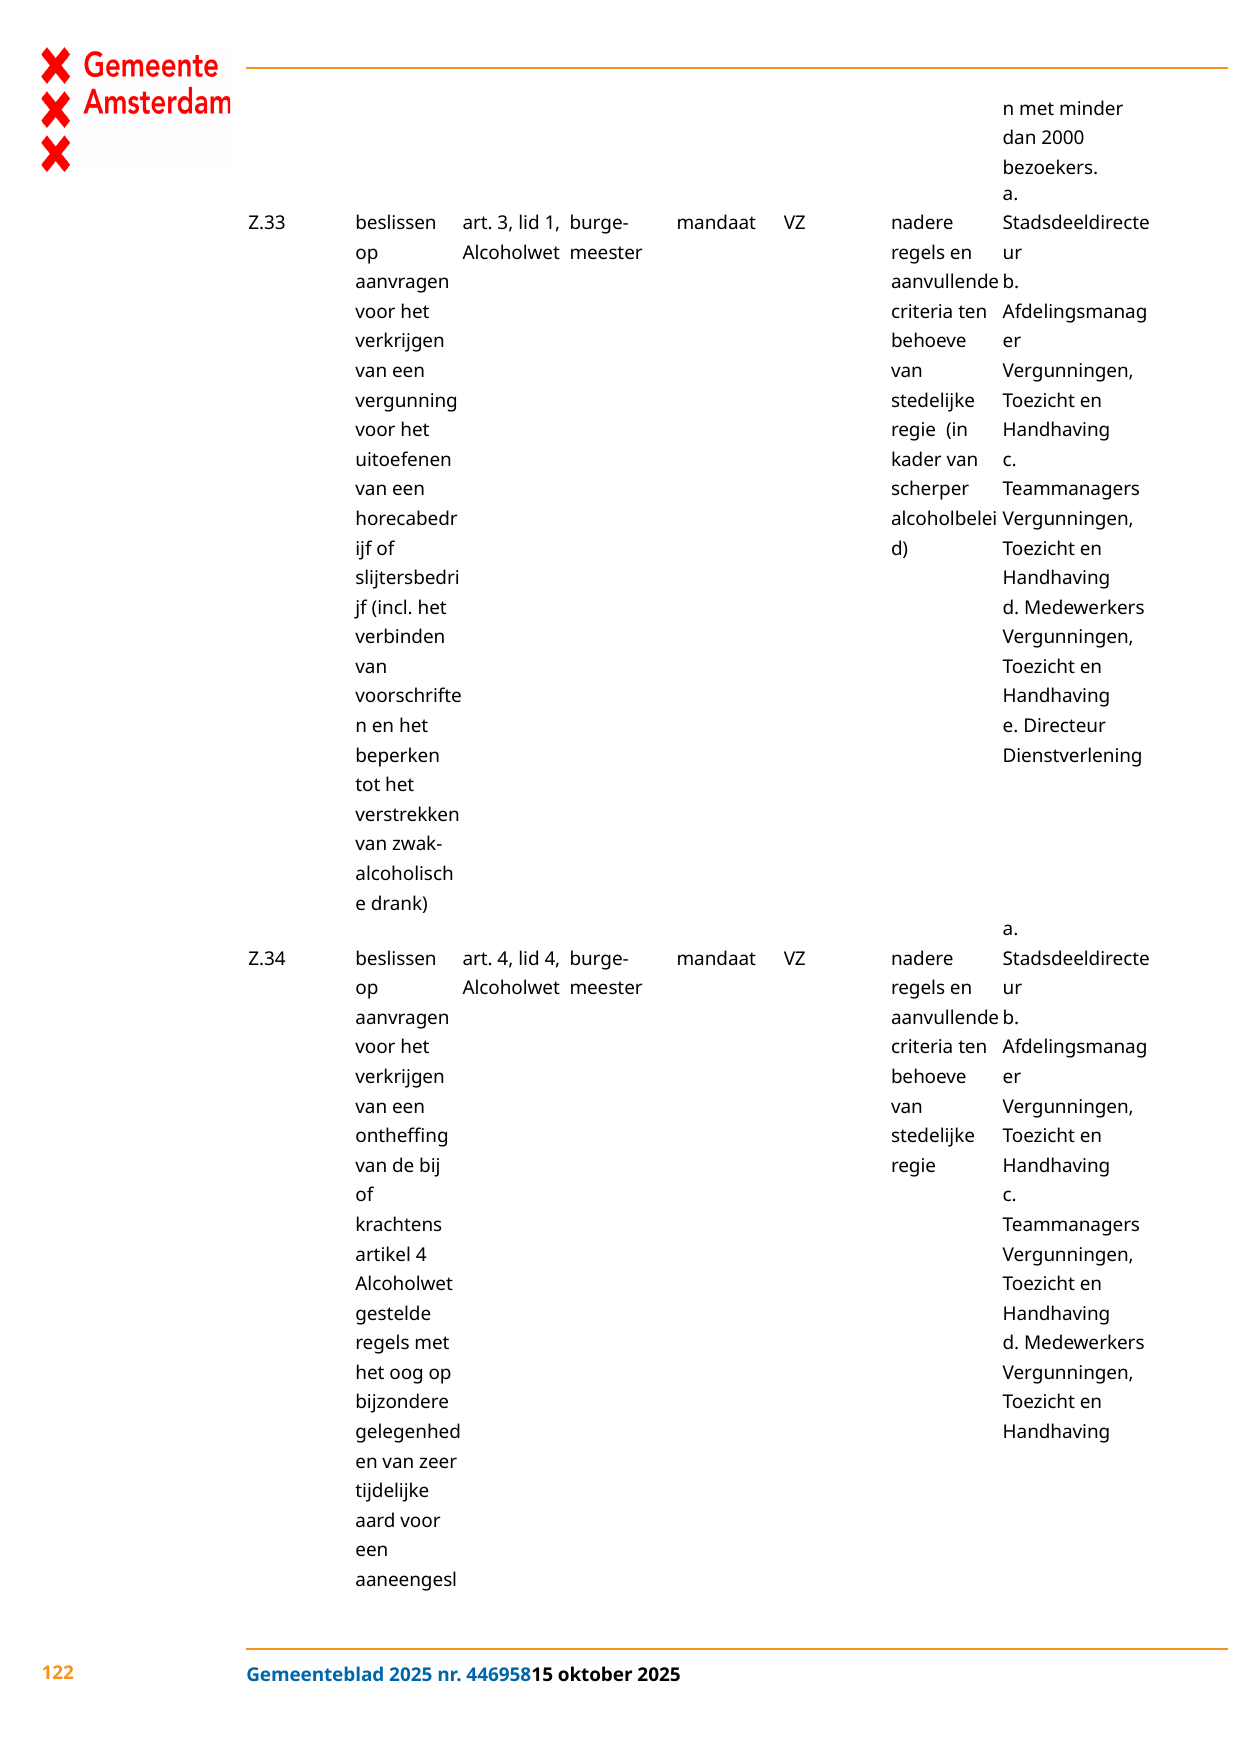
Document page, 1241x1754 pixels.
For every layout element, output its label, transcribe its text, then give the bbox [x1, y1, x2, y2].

table_cell nadere regels en aanvullende criteria ten behoeve van stedelijke regie [891, 915, 1002, 1592]
picture [41, 47, 231, 172]
table_cell art. 4, lid 4, Alcoholwet [462, 915, 569, 1592]
table_cell burge-meester [569, 915, 676, 1592]
table_cell [462, 95, 569, 180]
table_cell art. 3, lid 1, Alcoholwet [462, 180, 569, 915]
table_cell [248, 95, 355, 180]
table_cell mandaat [676, 915, 783, 1592]
table_cell mandaat [676, 180, 783, 915]
table_cell nadere regels en aanvullende criteria ten behoeve van stedelijke regie (in kader van scherper alcoholbeleid) [891, 180, 1002, 915]
table_cell beslissen op aanvragen voor het verkrijgen van een ontheffing van de bij of krachtens artikel 4 Alcoholwet gestelde regels met het oog op bijzondere gelegenheden van zeer tijdelijke aard voor een aaneengesl [355, 915, 462, 1592]
table_cell [784, 95, 891, 180]
table_cell [355, 95, 462, 180]
table_cell [676, 95, 783, 180]
table_cell VZ [784, 180, 891, 915]
table_cell Z.34 [248, 915, 355, 1592]
table_cell a. Stadsdeeldirecteur b. Afdelingsmanager Vergunningen, Toezicht en Handhaving c. Teammanagers Vergunningen, Toezicht en Handhaving d. Medewerkers Vergunningen, Toezicht en Handhaving e. Directeur Dienstverlening [1003, 180, 1152, 915]
table_cell Z.33 [248, 180, 355, 915]
table_cell a. Stadsdeeldirecteur b. Afdelingsmanager Vergunningen, Toezicht en Handhaving c. Teammanagers Vergunningen, Toezicht en Handhaving d. Medewerkers Vergunningen, Toezicht en Handhaving [1003, 915, 1152, 1592]
table_cell burge-meester [569, 180, 676, 915]
table_cell n met minder dan 2000 bezoekers. [1003, 95, 1152, 180]
table_cell [569, 95, 676, 180]
table_cell beslissen op aanvragen voor het verkrijgen van een vergunning voor het uitoefenen van een horecabedrijf of slijtersbedrijf (incl. het verbinden van voorschriften en het beperken tot het verstrekken van zwak-alcoholische drank) [355, 180, 462, 915]
table_cell VZ [784, 915, 891, 1592]
table_cell [891, 95, 1002, 180]
